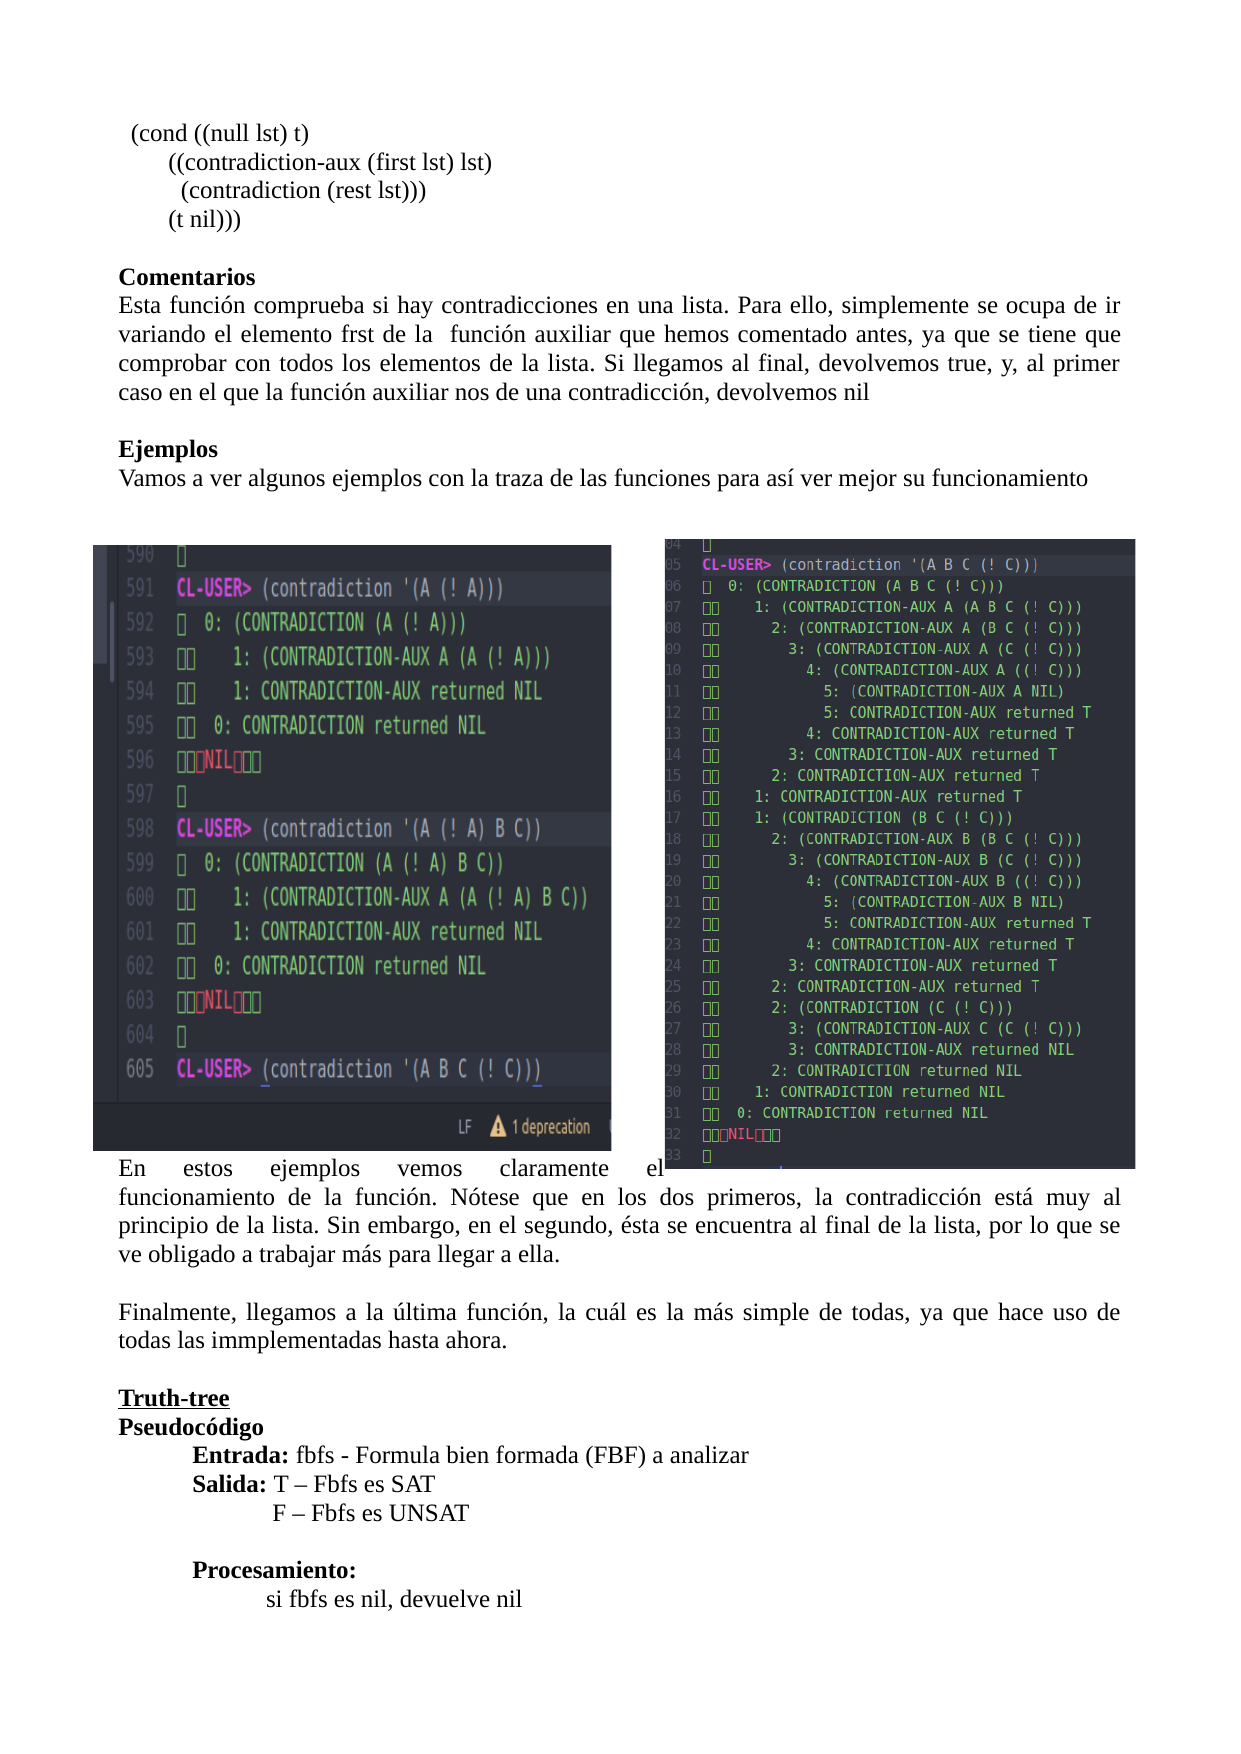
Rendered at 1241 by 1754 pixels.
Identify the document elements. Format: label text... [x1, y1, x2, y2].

text (cond ((null lst) t) [118, 118, 1122, 147]
text Entrada: fbfs - Formula bien formada (FBF) a analizar [118, 1441, 1122, 1469]
text Salida: T – Fbfs es SAT [118, 1469, 1122, 1498]
text Vamos a ver algunos ejemplos con la traza de las funciones para así ver mejor su funcionamiento [118, 463, 1122, 492]
text En estos ejemplos vemos claramente el funcionamiento de la función. Nótese que en los dos primeros, la contradicción está muy al principio de la lista. Sin embargo, en el segundo, ésta se encuentra al final de la lista, por lo que se ve obligado a trabajar más para llegar a ella. [118, 1153, 1122, 1268]
picture [921, 539, 1136, 1169]
text Comentarios [118, 262, 1122, 291]
text Esta función comprueba si hay contradicciones en una lista. Para ello, simplemente se ocupa de ir variando el elemento frst de la función auxiliar que hemos comentado antes, ya que se tiene que comprobar con todos los elementos de la lista. Si llegamos al final, devolvemos true, y, al primer caso en el que la función auxiliar nos de una contradicción, devolvemos nil [118, 291, 1122, 406]
text F – Fbfs es UNSAT [118, 1498, 1122, 1527]
text Finalmente, llegamos a la última función, la cuál es la más simple de todas, ya que hace uso de todas las immplementadas hasta ahora. [118, 1297, 1122, 1354]
text Ejemplos [118, 434, 1122, 463]
text Procesamiento: [118, 1556, 1122, 1584]
text (t nil))) [118, 204, 1122, 233]
text si fbfs es nil, devuelve nil [118, 1584, 1122, 1613]
text Truth-tree [118, 1383, 1122, 1412]
text ((contradiction-aux (first lst) lst) [118, 147, 1122, 176]
text Pseudocódigo [118, 1412, 1122, 1441]
text (contradiction (rest lst))) [118, 176, 1122, 204]
